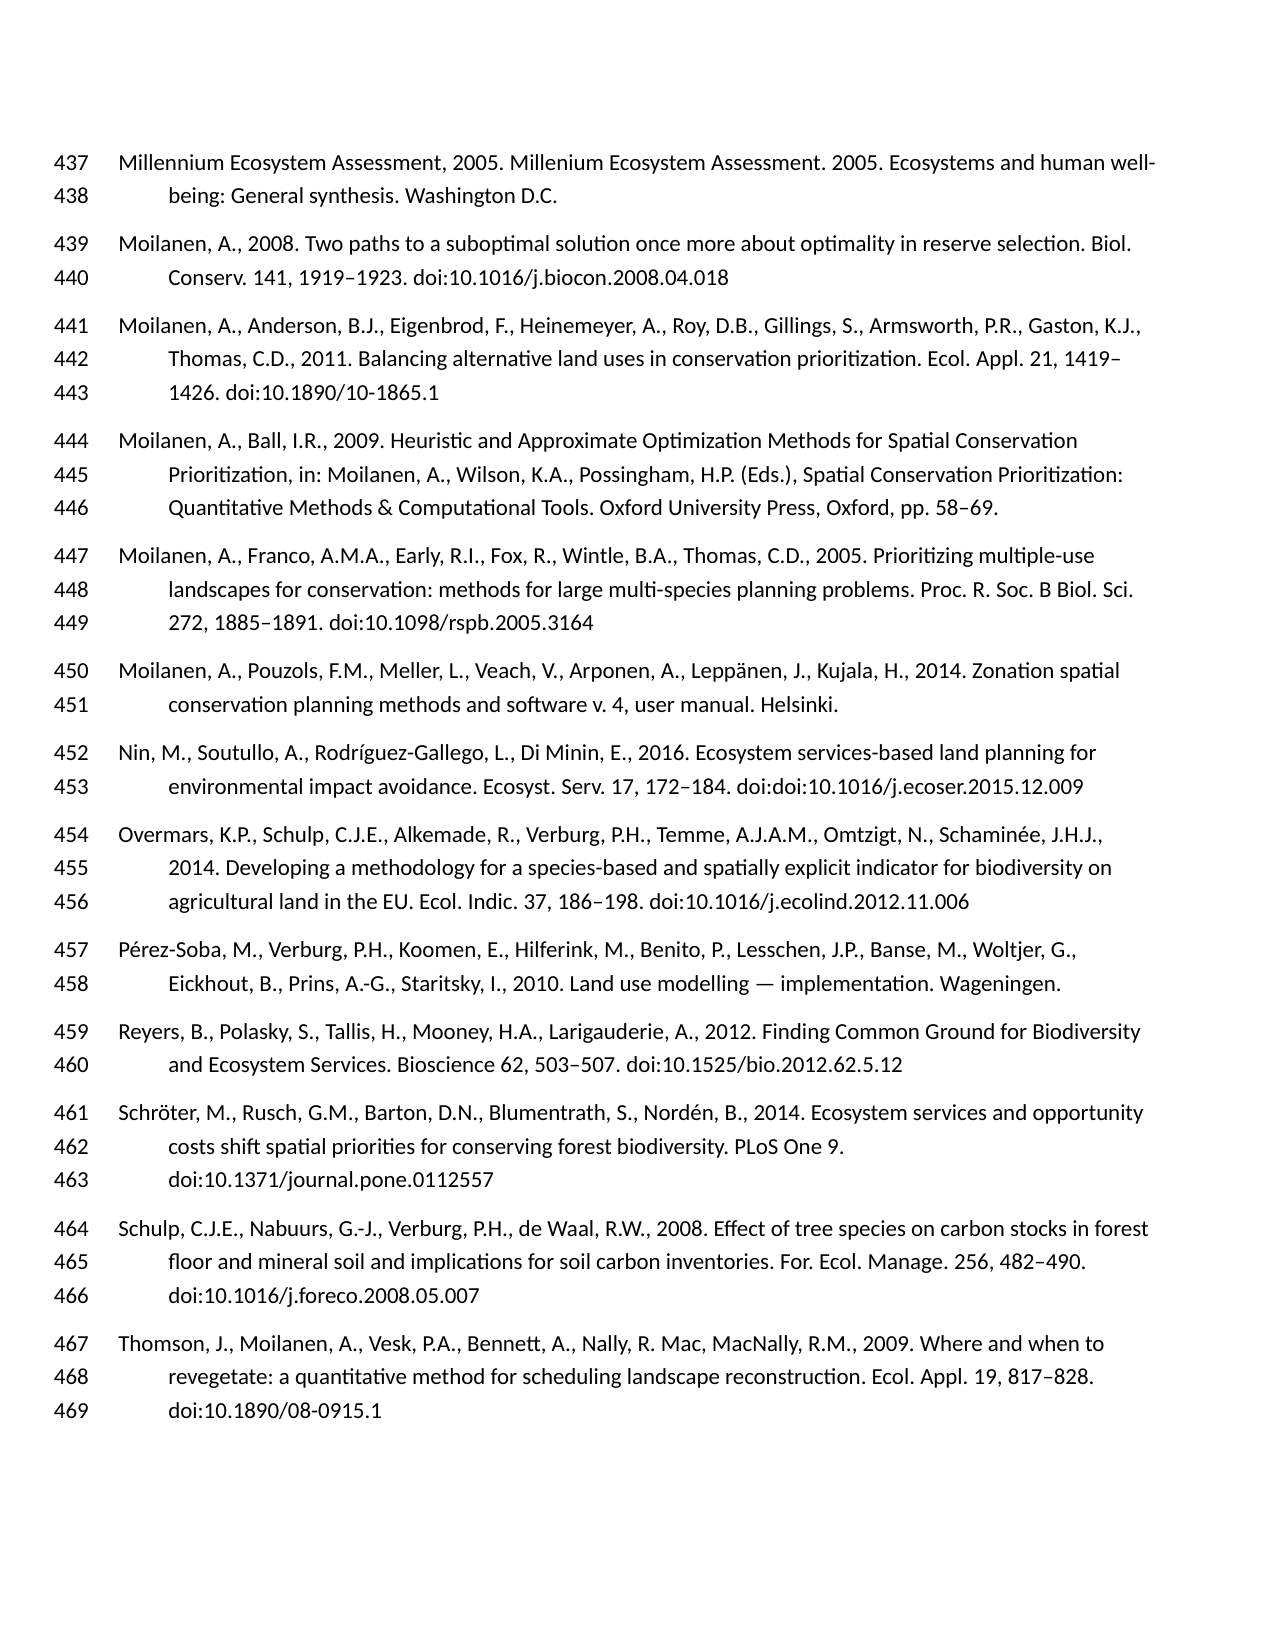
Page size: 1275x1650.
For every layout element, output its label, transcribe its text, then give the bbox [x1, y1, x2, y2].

text Millennium Ecosystem Assessment, 2005. Millenium Ecosystem Assessment. 2005. Ecosystems and human well-being: General synthesis. Washington D.C. [118, 148, 1157, 209]
text Pérez-Soba, M., Verburg, P.H., Koomen, E., Hilferink, M., Benito, P., Lesschen, J.P., Banse, M., Woltjer, G., Eickhout, B., Prins, A.-G., Staritsky, I., 2010. Land use modelling — implementation. Wageningen. [118, 935, 1157, 997]
text Moilanen, A., Ball, I.R., 2009. Heuristic and Approximate Optimization Methods for Spatial Conservation Prioritization, in: Moilanen, A., Wilson, K.A., Possingham, H.P. (Eds.), Spatial Conservation Prioritization: Quantitative Methods & Computational Tools. Oxford University Press, Oxford, pp. 58–69. [118, 426, 1157, 521]
text Nin, M., Soutullo, A., Rodríguez-Gallego, L., Di Minin, E., 2016. Ecosystem services-based land planning for environmental impact avoidance. Ecosyst. Serv. 17, 172–184. doi:doi:10.1016/j.ecoser.2015.12.009 [118, 738, 1157, 800]
text Schulp, C.J.E., Nabuurs, G.-J., Verburg, P.H., de Waal, R.W., 2008. Effect of tree species on carbon stocks in forest floor and mineral soil and implications for soil carbon inventories. For. Ecol. Manage. 256, 482–490. doi:10.1016/j.foreco.2008.05.007 [118, 1214, 1157, 1309]
text Moilanen, A., Pouzols, F.M., Meller, L., Veach, V., Arponen, A., Leppänen, J., Kujala, H., 2014. Zonation spatial conservation planning methods and software v. 4, user manual. Helsinki. [118, 657, 1157, 718]
text Reyers, B., Polasky, S., Tallis, H., Mooney, H.A., Larigauderie, A., 2012. Finding Common Ground for Biodiversity and Ecosystem Services. Bioscience 62, 503–507. doi:10.1525/bio.2012.62.5.12 [118, 1017, 1157, 1078]
text Overmars, K.P., Schulp, C.J.E., Alkemade, R., Verburg, P.H., Temme, A.J.A.M., Omtzigt, N., Schaminée, J.H.J., 2014. Developing a methodology for a species-based and spatially explicit indicator for biodiversity on agricultural land in the EU. Ecol. Indic. 37, 186–198. doi:10.1016/j.ecolind.2012.11.006 [118, 820, 1157, 915]
text Moilanen, A., 2008. Two paths to a suboptimal solution once more about optimality in reserve selection. Biol. Conserv. 141, 1919–1923. doi:10.1016/j.biocon.2008.04.018 [118, 229, 1157, 291]
text Schröter, M., Rusch, G.M., Barton, D.N., Blumentrath, S., Nordén, B., 2014. Ecosystem services and opportunity costs shift spatial priorities for conserving forest biodiversity. PLoS One 9. doi:10.1371/journal.pone.0112557 [118, 1098, 1157, 1193]
text Moilanen, A., Anderson, B.J., Eigenbrod, F., Heinemeyer, A., Roy, D.B., Gillings, S., Armsworth, P.R., Gaston, K.J., Thomas, C.D., 2011. Balancing alternative land uses in conservation prioritization. Ecol. Appl. 21, 1419–1426. doi:10.1890/10-1865.1 [118, 311, 1157, 406]
text Moilanen, A., Franco, A.M.A., Early, R.I., Fox, R., Wintle, B.A., Thomas, C.D., 2005. Prioritizing multiple-use landscapes for conservation: methods for large multi-species planning problems. Proc. R. Soc. B Biol. Sci. 272, 1885–1891. doi:10.1098/rspb.2005.3164 [118, 541, 1157, 636]
text Thomson, J., Moilanen, A., Vesk, P.A., Bennett, A., Nally, R. Mac, MacNally, R.M., 2009. Where and when to revegetate: a quantitative method for scheduling landscape reconstruction. Ecol. Appl. 19, 817–828. doi:10.1890/08-0915.1 [118, 1329, 1157, 1424]
